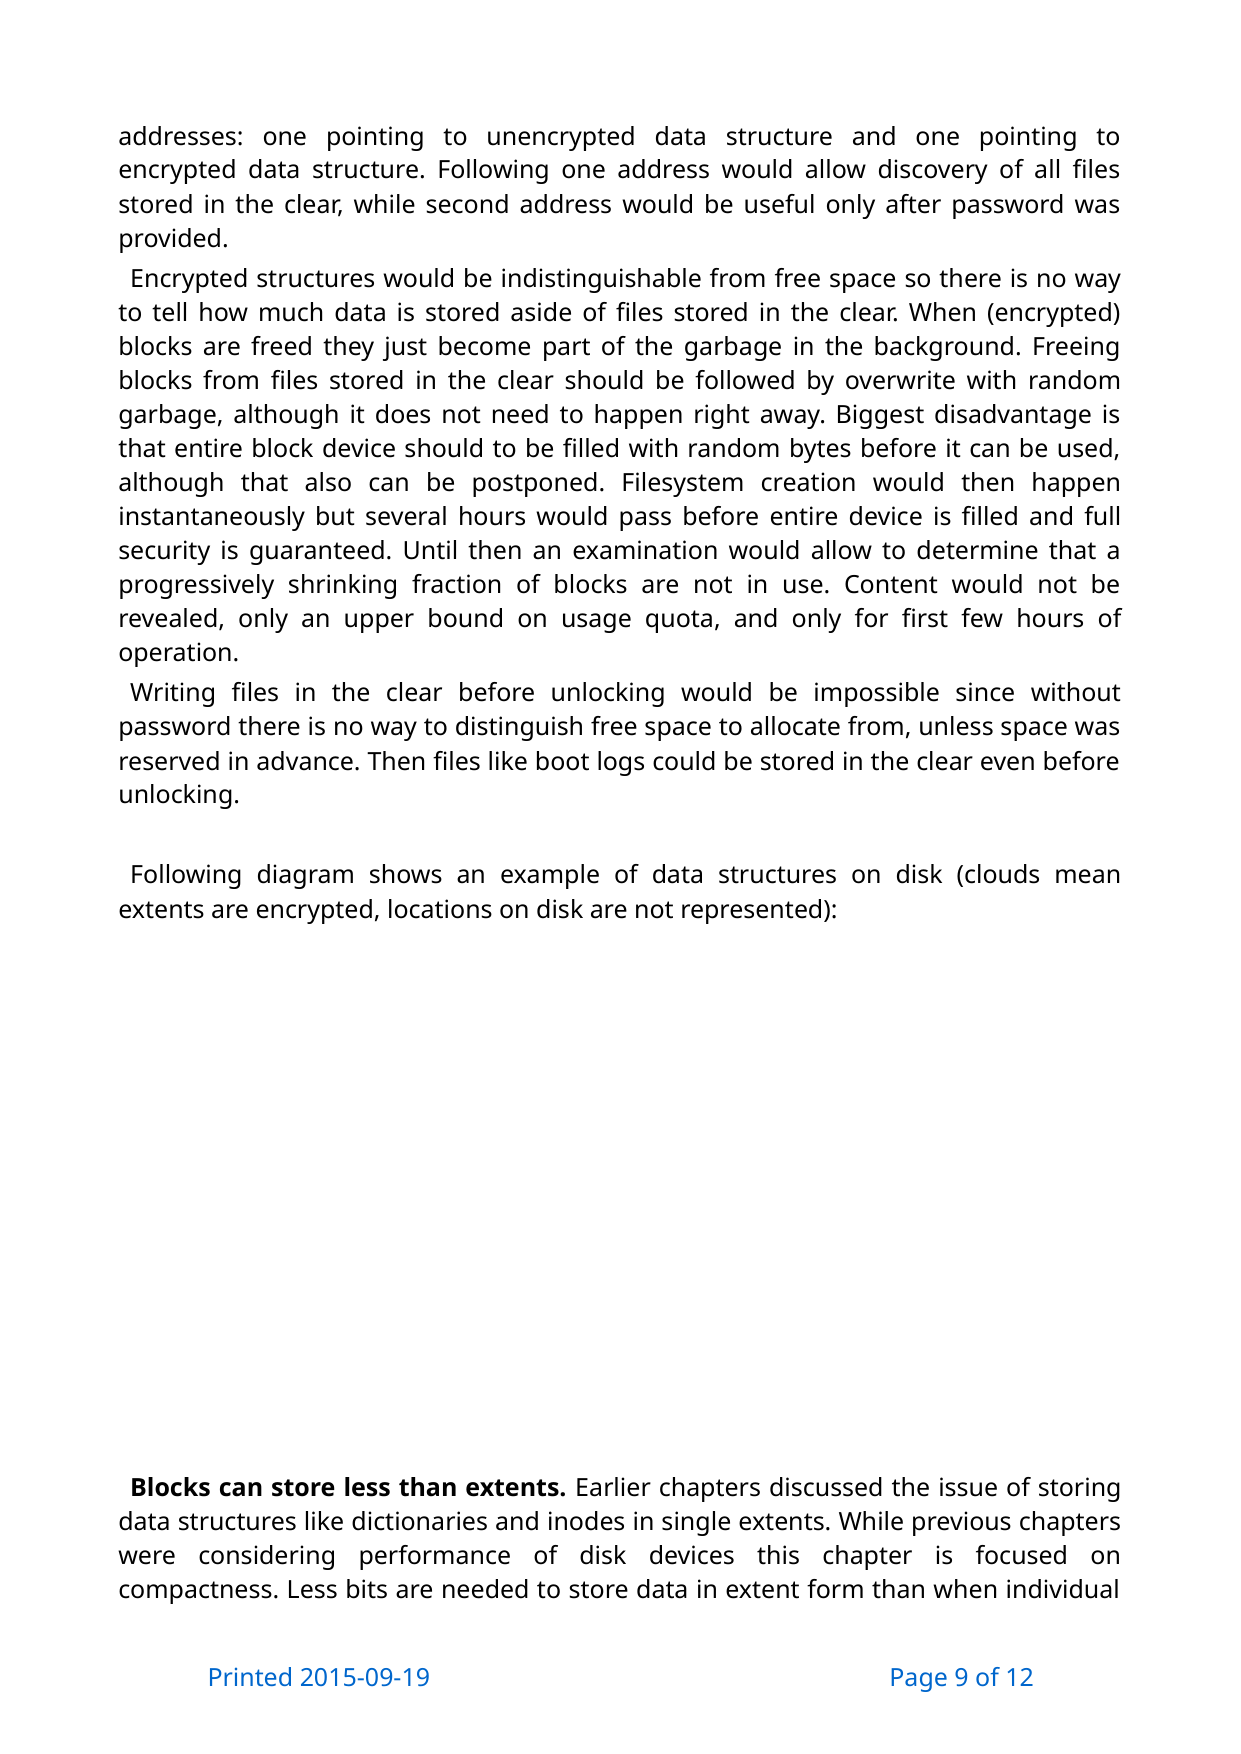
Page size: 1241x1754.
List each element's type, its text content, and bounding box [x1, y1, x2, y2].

text Following diagram shows an example of data structures on disk (clouds mean extents are encrypted, locations on disk are not represented): [118, 857, 1122, 925]
text Writing files in the clear before unlocking would be impossible since without password there is no way to distinguish free space to allocate from, unless space was reserved in advance. Then files like boot logs could be stored in the clear even before unlocking. [118, 675, 1122, 811]
text addresses: one pointing to unencrypted data structure and one pointing to encrypted data structure. Following one address would allow discovery of all files stored in the clear, while second address would be useful only after password was provided. [118, 118, 1122, 254]
text Encrypted structures would be indistinguishable from free space so there is no way to tell how much data is stored aside of files stored in the clear. When (encrypted) blocks are freed they just become part of the garbage in the background. Freeing blocks from files stored in the clear should be followed by overwrite with random garbage, although it does not need to happen right away. Biggest disadvantage is that entire block device should to be filled with random bytes before it can be used, although that also can be postponed. Filesystem creation would then happen instantaneously but several hours would pass before entire device is filled and full security is guaranteed. Until then an examination would allow to determine that a progressively shrinking fraction of blocks are not in use. Content would not be revealed, only an upper bound on usage quota, and only for first few hours of operation. [118, 260, 1122, 669]
text Blocks can store less than extents. Earlier chapters discussed the issue of storing data structures like dictionaries and inodes in single extents. While previous chapters were considering performance of disk devices this chapter is focused on compactness. Less bits are needed to store data in extent form than when individual [118, 1469, 1122, 1606]
